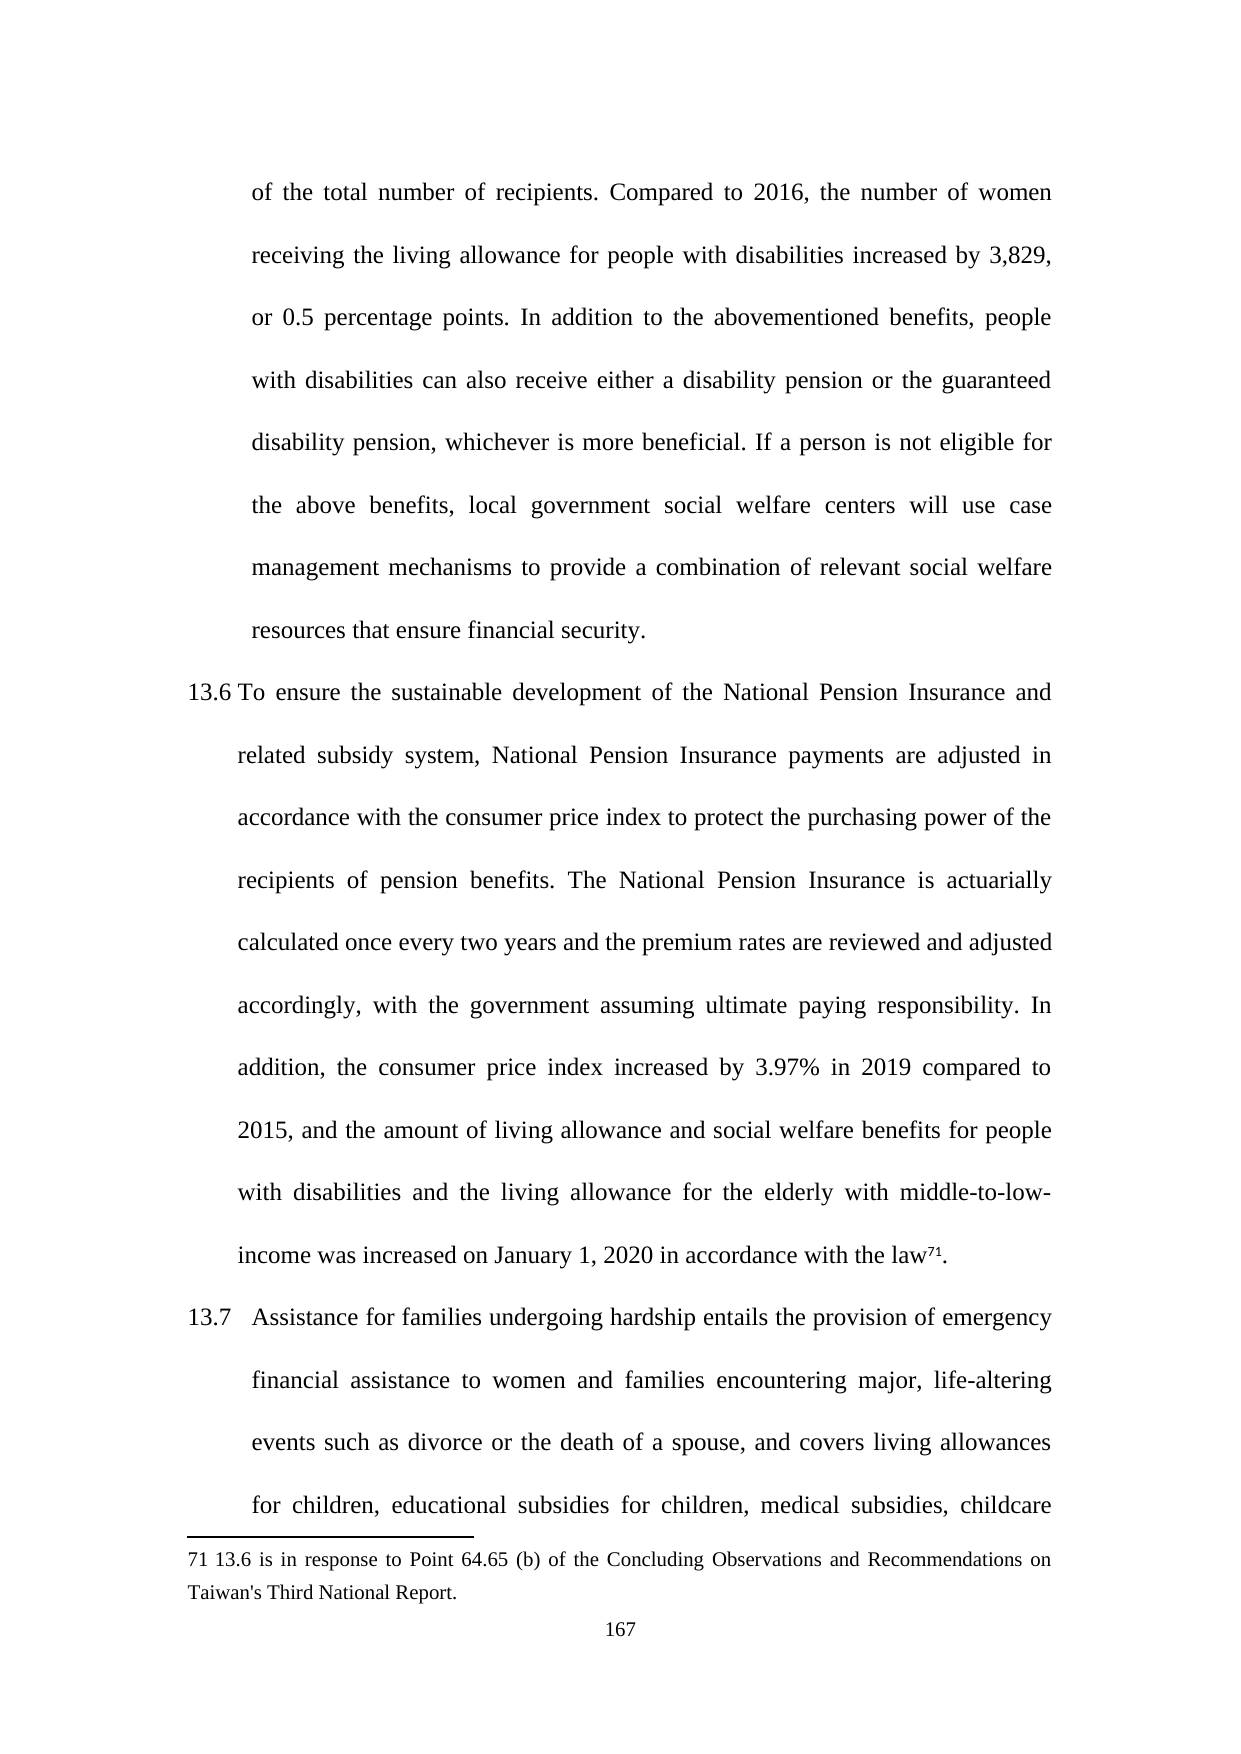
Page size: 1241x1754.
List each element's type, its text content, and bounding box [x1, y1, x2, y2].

list Assistance for families undergoing hardship entails the provision of emergency financial assistance to women and families encountering major, life-altering events such as divorce or the death of a spouse, and covers living allowances for children, educational subsidies for children, medical subsidies, childcare [187, 1275, 1053, 1525]
list To ensure the sustainable development of the National Pension Insurance and related subsidy system, National Pension Insurance payments are adjusted in accordance with the consumer price index to protect the purchasing power of the recipients of pension benefits. The National Pension Insurance is actuarially calculated once every two years and the premium rates are reviewed and adjusted accordingly, with the government assuming ultimate paying responsibility. In addition, the consumer price index increased by 3.97% in 2019 compared to 2015, and the amount of living allowance and social welfare benefits for people with disabilities and the living allowance for the elderly with middle-to-low-income was increased on January 1, 2020 in accordance with the law. [187, 650, 1053, 1275]
list of the total number of recipients. Compared to 2016, the number of women receiving the living allowance for people with disabilities increased by 3,829, or 0.5 percentage points. In addition to the abovementioned benefits, people with disabilities can also receive either a disability pension or the guaranteed disability pension, whichever is more beneficial. If a person is not eligible for the above benefits, local government social welfare centers will use case management mechanisms to provide a combination of relevant social welfare resources that ensure financial security. [187, 150, 1053, 650]
list 13.6 is in response to Point 64.65 (b) of the Concluding Observations and Recommendations on Taiwan's Third National Report. [187, 1537, 1053, 1604]
